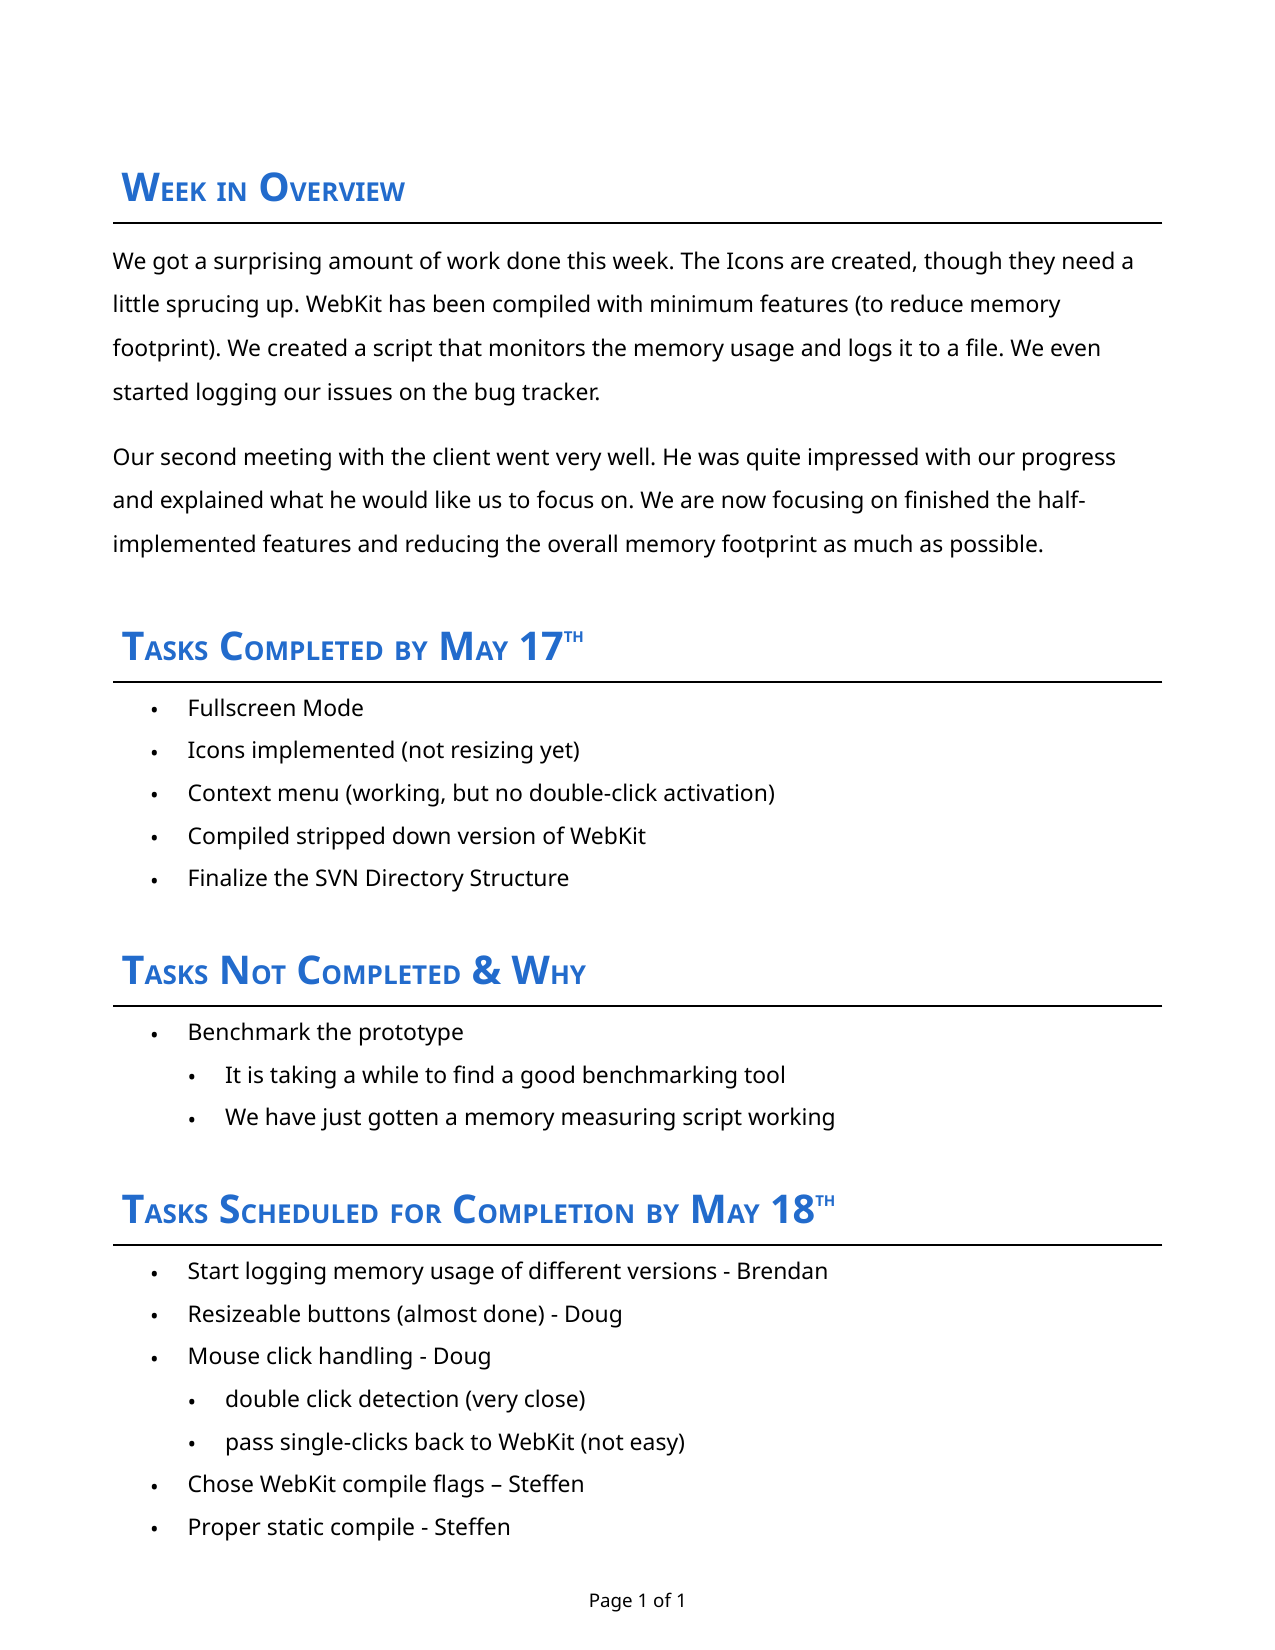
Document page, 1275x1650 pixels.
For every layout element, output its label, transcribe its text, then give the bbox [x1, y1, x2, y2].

list Mouse click handling - Doug [150, 1340, 1162, 1374]
list Icons implemented (not resizing yet) [150, 734, 1162, 768]
list Chose WebKit compile flags – Steffen [150, 1468, 1162, 1502]
text Our second meeting with the client went very well. He was quite impressed with our progress and explained what he would like us to focus on. We are now focusing on finished the half-implemented features and reducing the overall memory footprint as much as possible. [112, 440, 1162, 559]
list Finalize the SVN Directory Structure [150, 862, 1162, 896]
list pass single-clicks back to WebKit (not easy) [187, 1426, 1162, 1459]
subtitle Tasks Scheduled for Completion by May 18th [112, 1172, 1162, 1246]
list It is taking a while to find a good benchmarking tool [187, 1059, 1162, 1092]
subtitle Week in Overview [112, 150, 1162, 224]
text We got a surprising amount of work done this week. The Icons are created, though they need a little sprucing up. WebKit has been compiled with minimum features (to reduce memory footprint). We created a script that monitors the memory usage and logs it to a file. We even started logging our issues on the bug tracker. [112, 244, 1162, 407]
subtitle Tasks Not Completed & Why [112, 933, 1162, 1007]
list Context menu (working, but no double-click activation) [150, 777, 1162, 811]
list We have just gotten a memory measuring script working [187, 1101, 1162, 1135]
subtitle Tasks Completed by May 17th [112, 609, 1162, 683]
list Proper static compile - Steffen [150, 1511, 1162, 1544]
list Resizeable buttons (almost done) - Doug [150, 1298, 1162, 1331]
list Benchmark the prototype [150, 1016, 1162, 1050]
list Compiled stripped down version of WebKit [150, 819, 1162, 853]
list double click detection (very close) [187, 1383, 1162, 1417]
list Fullscreen Mode [150, 692, 1162, 726]
list Start logging memory usage of different versions - Brendan [150, 1255, 1162, 1289]
